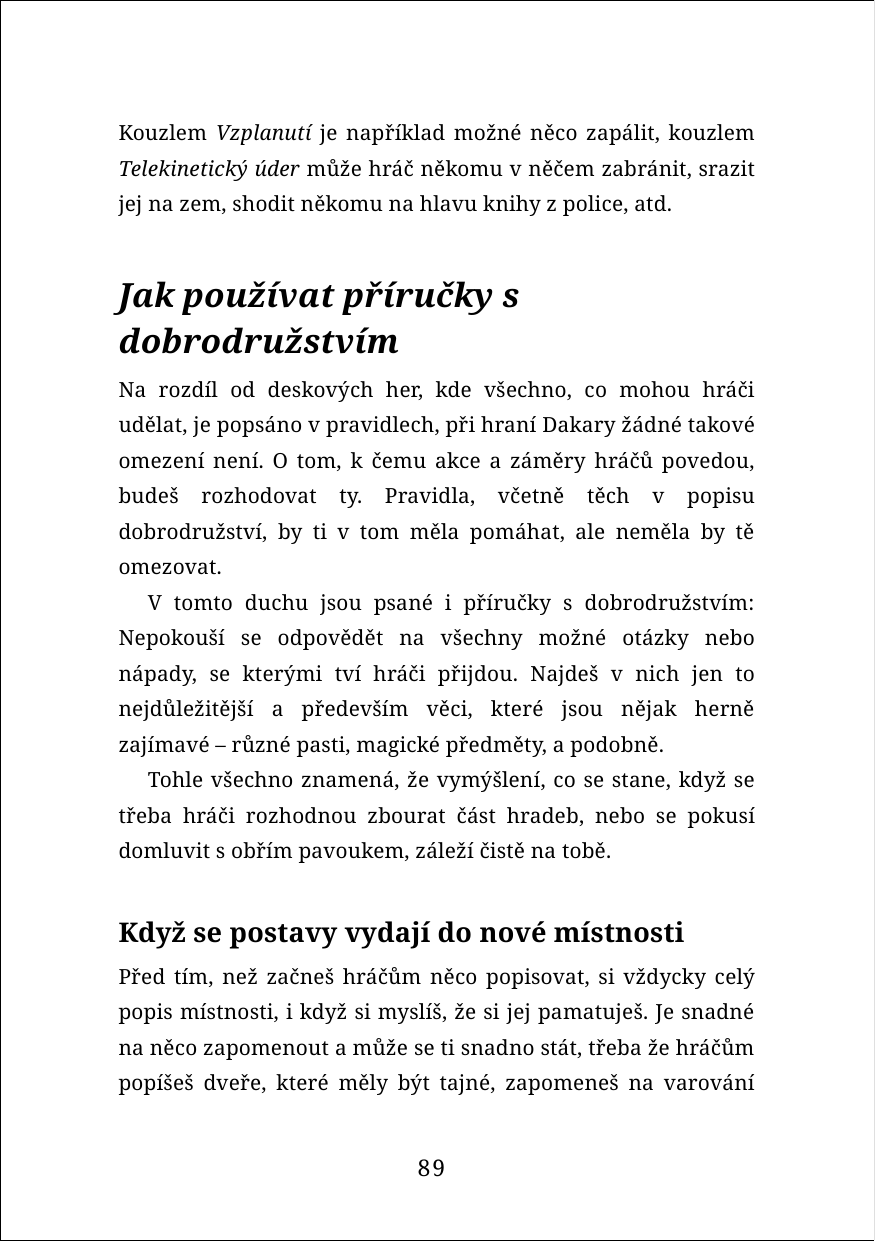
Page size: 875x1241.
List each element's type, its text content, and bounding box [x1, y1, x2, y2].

subtitle Když se postavy vydají do nové místnosti [118, 913, 756, 950]
text Před tím, než začneš hráčům něco popisovat, si vždycky celý popis místnosti, i když si myslíš, že si jej pamatuješ. Je snadné na něco zapomenout a může se ti snadno stát, třeba že hráčům popíšeš dveře, které měly být tajné, zapomeneš na varování [118, 962, 756, 1097]
text Na rozdíl od deskových her, kde všechno, co mohou hráči udělat, je popsáno v pravidlech, při hraní Dakary žádné takové omezení není. O tom, k čemu akce a záměry hráčů povedou, budeš rozhodovat ty. Pravidla, včetně těch v popisu dobrodružství, by ti v tom měla pomáhat, ale neměla by tě omezovat. V tomto duchu jsou psané i příručky s dobrodružstvím: Nepokouší se odpovědět na všechny možné otázky nebo nápady, se kterými tví hráči přijdou. Najdeš v nich jen to nejdůležitější a především věci, které jsou nějak herně zajímavé – různé pasti, magické předměty, a podobně. Tohle všechno znamená, že vymýšlení, co se stane, když se třeba hráči rozhodnou zbourat část hradeb, nebo se pokusí domluvit s obřím pavoukem, záleží čistě na tobě. [118, 375, 756, 865]
text Kouzlem Vzplanutí je například možné něco zapálit, kouzlem Telekinetický úder může hráč někomu v něčem zabránit, srazit jej na zem, shodit někomu na hlavu knihy z police, atd. [118, 118, 756, 218]
subtitle Jak používat příručky s dobrodružstvím [118, 272, 756, 363]
